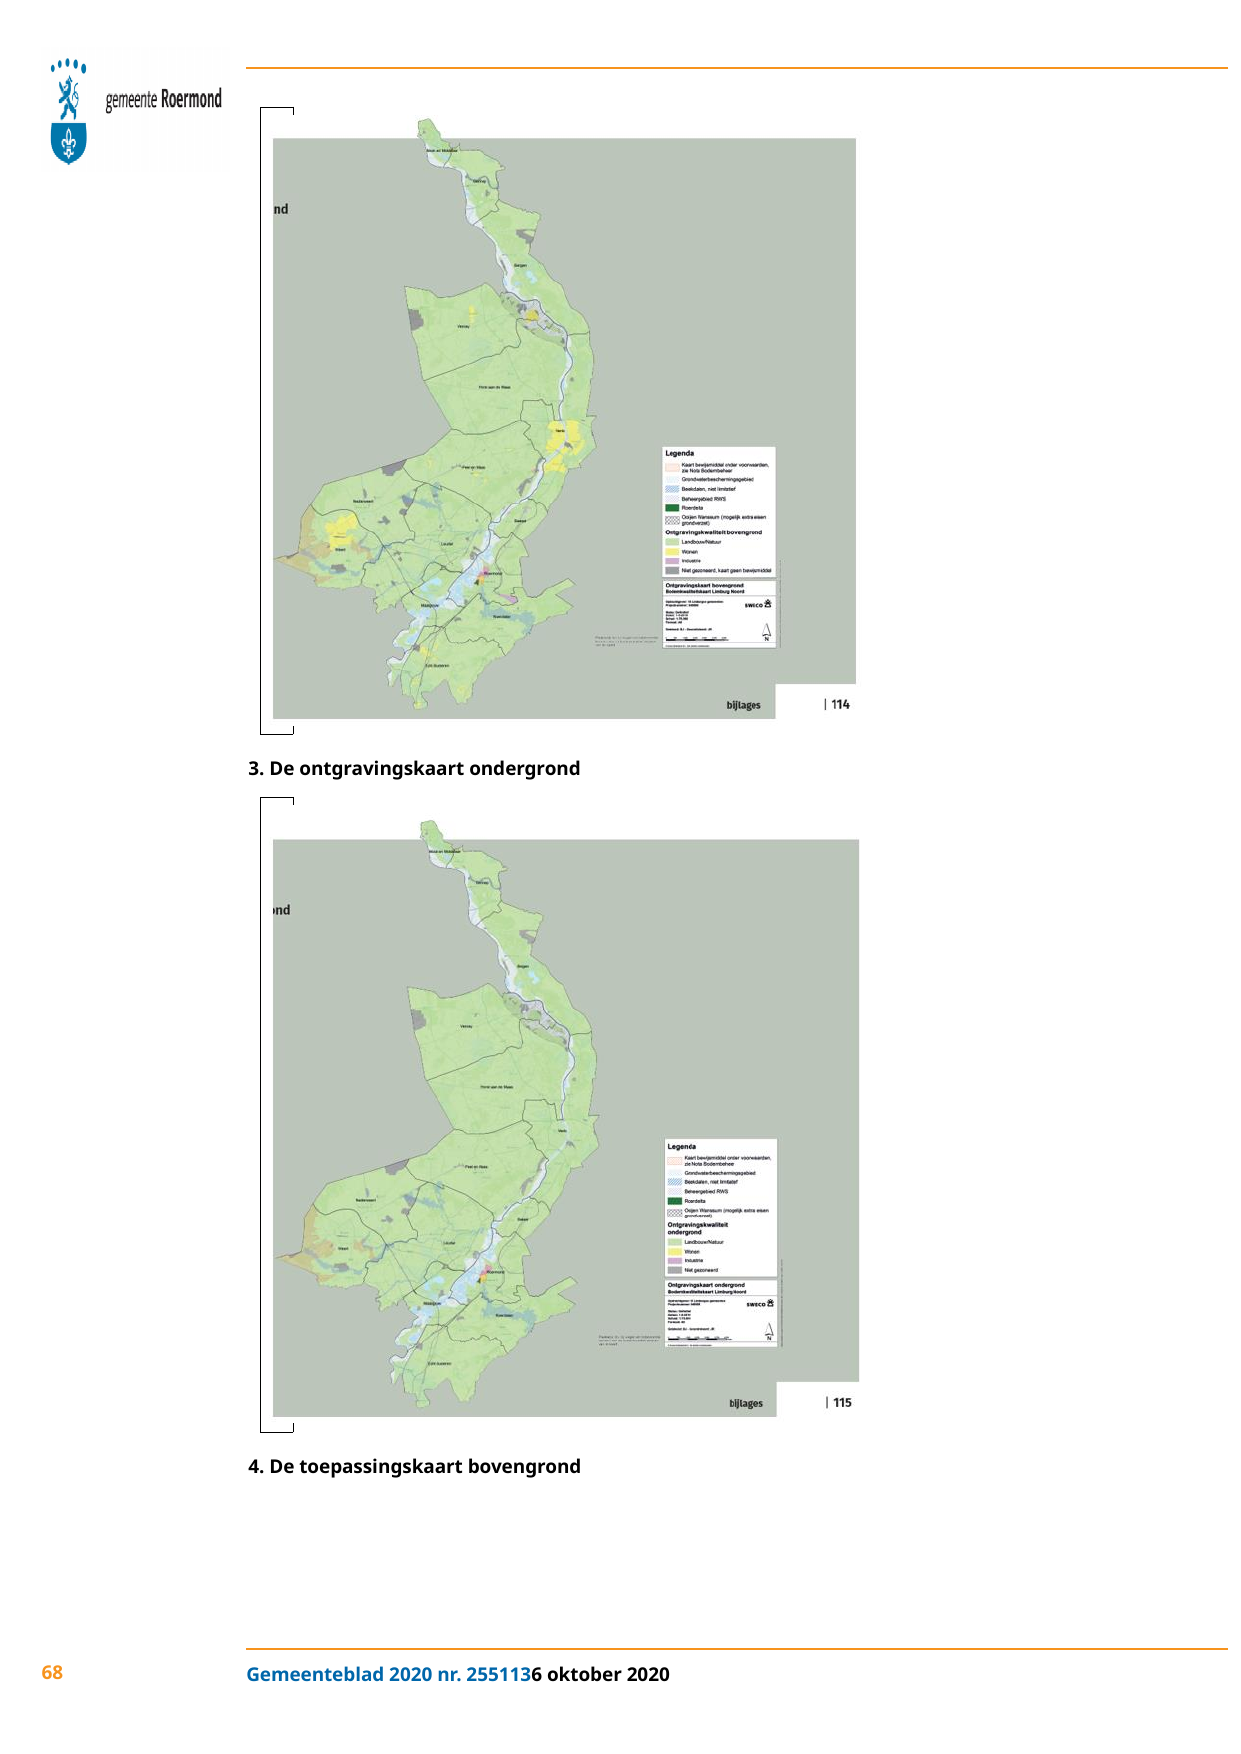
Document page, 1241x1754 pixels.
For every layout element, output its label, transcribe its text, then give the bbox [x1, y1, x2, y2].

text 4. De toepassingskaart bovengrond [248, 1453, 1152, 1479]
picture [41, 47, 231, 172]
text 3. De ontgravingskaart ondergrond [248, 755, 1152, 781]
picture [268, 805, 860, 1423]
picture [268, 115, 862, 726]
